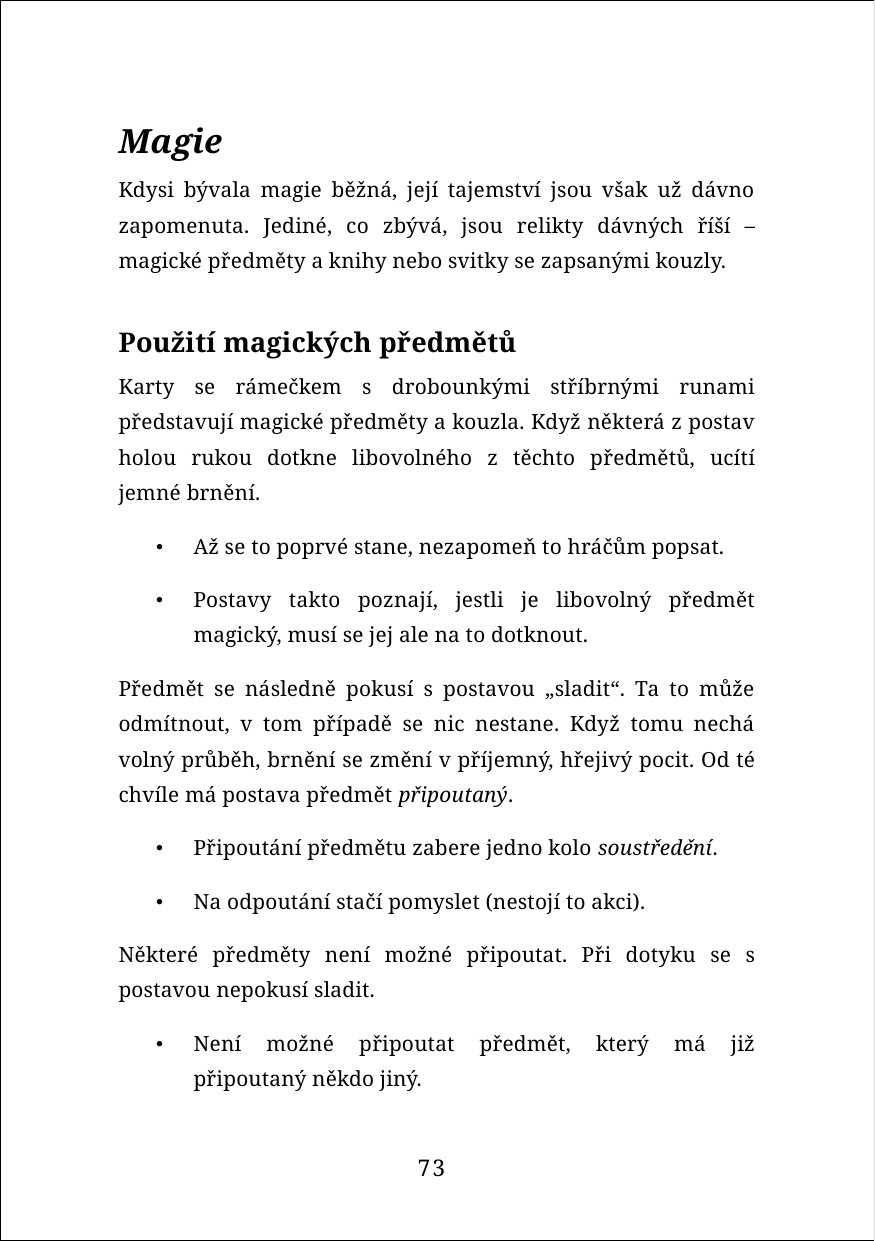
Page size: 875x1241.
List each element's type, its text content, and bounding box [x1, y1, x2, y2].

text Některé předměty není možné připoutat. Při dotyku se s postavou nepokusí sladit. [118, 940, 756, 1004]
text Karty se rámečkem s drobounkými stříbrnými runami představují magické předměty a kouzla. Když některá z postav holou rukou dotkne libovolného z těchto předmětů, ucítí jemné brnění. [118, 372, 756, 507]
subtitle Použití magických předmětů [118, 323, 756, 360]
list Postavy takto poznají, jestli je libovolný předmět magický, musí se jej ale na to dotknout. [156, 585, 756, 649]
subtitle Magie [118, 118, 756, 164]
list Na odpoutání stačí pomyslet (nestojí to akci). [156, 887, 756, 915]
text Kdysi bývala magie běžná, její tajemství jsou však už dávno zapomenuta. Jediné, co zbývá, jsou relikty dávných říší – magické předměty a knihy nebo svitky se zapsanými kouzly. [118, 175, 756, 275]
list Až se to poprvé stane, nezapomeň to hráčům popsat. [156, 532, 756, 560]
list Není možné připoutat předmět, který má již připoutaný někdo jiný. [156, 1029, 756, 1093]
list Připoutání předmětu zabere jedno kolo soustředění. [156, 833, 756, 862]
text Předmět se následně pokusí s postavou „sladit“. Ta to může odmítnout, v tom případě se nic nestane. Když tomu nechá volný průběh, brnění se změní v příjemný, hřejivý pocit. Od té chvíle má postava předmět připoutaný. [118, 674, 756, 809]
